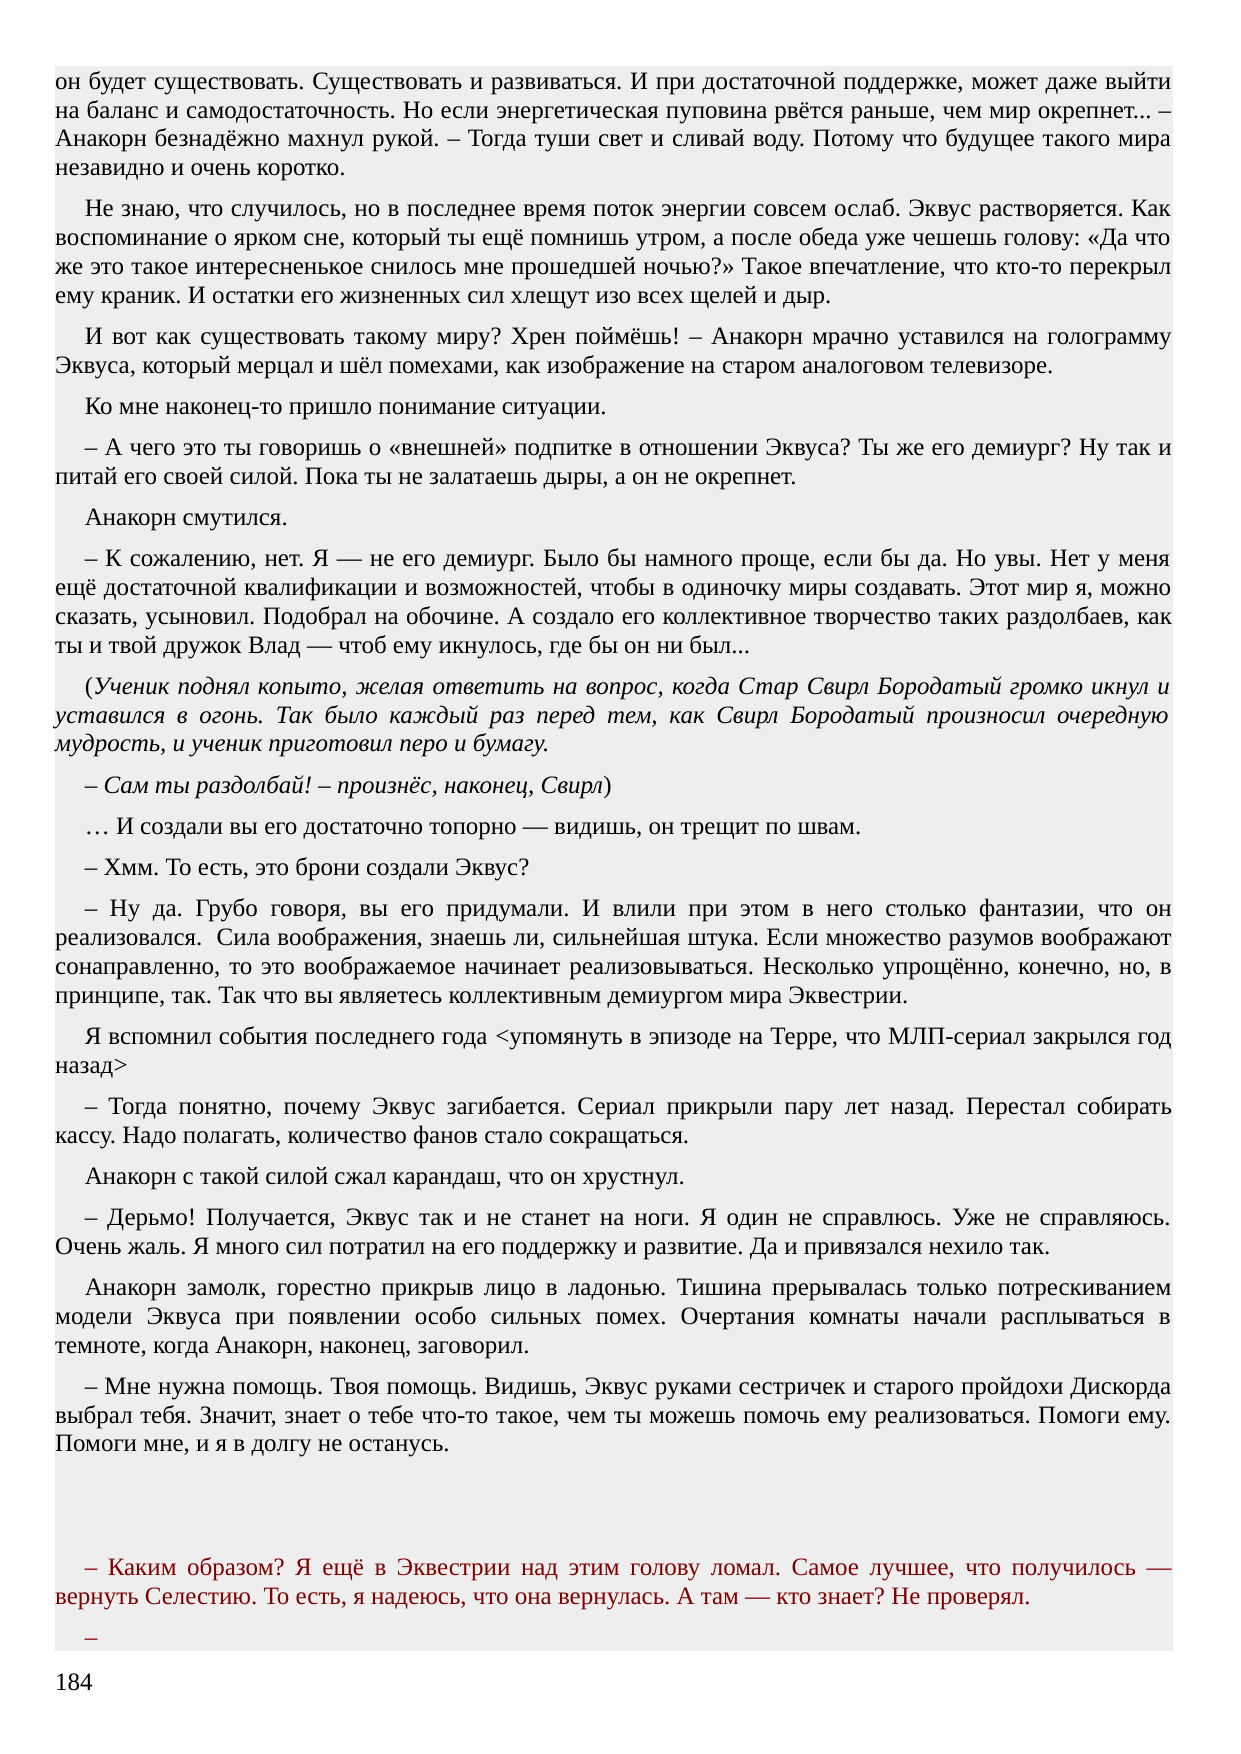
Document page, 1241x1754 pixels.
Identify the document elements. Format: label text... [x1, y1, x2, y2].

text он будет существовать. Существовать и развиваться. И при достаточной поддержке, может даже выйти на баланс и самодостаточность. Но если энергетическая пуповина рвётся раньше, чем мир окрепнет... – Анакорн безнадёжно махнул рукой. – Тогда туши свет и сливай воду. Потому что будущее такого мира незавидно и очень коротко. [55, 66, 1173, 181]
text – [55, 1622, 1173, 1651]
text Ко мне наконец-то пришло понимание ситуации. [55, 391, 1173, 420]
text … И создали вы его достаточно топорно — видишь, он трещит по швам. [55, 811, 1173, 840]
text – Тогда понятно, почему Эквус загибается. Сериал прикрыли пару лет назад. Перестал собирать кассу. Надо полагать, количество фанов стало сокращаться. [55, 1091, 1173, 1148]
text Я вспомнил события последнего года <упомянуть в эпизоде на Терре, что МЛП-сериал закрылся год назад> [55, 1021, 1173, 1078]
text (Ученик поднял копыто, желая ответить на вопрос, когда Стар Свирл Бородатый громко икнул и уставился в огонь. Так было каждый раз перед тем, как Свирл Бородатый произносил очередную мудрость, и ученик приготовил перо и бумагу. [55, 671, 1173, 757]
text Не знаю, что случилось, но в последнее время поток энергии совсем ослаб. Эквус растворяется. Как воспоминание о ярком сне, который ты ещё помнишь утром, а после обеда уже чешешь голову: «Да что же это такое интересненькое снилось мне прошедшей ночью?» Такое впечатление, что кто-то перекрыл ему краник. И остатки его жизненных сил хлещут изо всех щелей и дыр. [55, 193, 1173, 308]
text Анакорн с такой силой сжал карандаш, что он хрустнул. [55, 1161, 1173, 1190]
text – Мне нужна помощь. Твоя помощь. Видишь, Эквус руками сестричек и старого пройдохи Дискорда выбрал тебя. Значит, знает о тебе что-то такое, чем ты можешь помочь ему реализоваться. Помоги ему. Помоги мне, и я в долгу не останусь. [55, 1371, 1173, 1457]
text – К сожалению, нет. Я — не его демиург. Было бы намного проще, если бы да. Но увы. Нет у меня ещё достаточной квалификации и возможностей, чтобы в одиночку миры создавать. Этот мир я, можно сказать, усыновил. Подобрал на обочине. А создало его коллективное творчество таких раздолбаев, как ты и твой дружок Влад — чтоб ему икнулось, где бы он ни был... [55, 543, 1173, 658]
text И вот как существовать такому миру? Хрен поймёшь! – Анакорн мрачно уставился на голограмму Эквуса, который мерцал и шёл помехами, как изображение на старом аналоговом телевизоре. [55, 321, 1173, 378]
text Анакорн замолк, горестно прикрыв лицо в ладонью. Тишина прерывалась только потрескиванием модели Эквуса при появлении особо сильных помех. Очертания комнаты начали расплываться в темноте, когда Анакорн, наконец, заговорил. [55, 1272, 1173, 1358]
text – Сам ты раздолбай! – произнёс, наконец, Свирл) [55, 770, 1173, 798]
text – А чего это ты говоришь о «внешней» подпитке в отношении Эквуса? Ты же его демиург? Ну так и питай его своей силой. Пока ты не залатаешь дыры, а он не окрепнет. [55, 432, 1173, 490]
text – Хмм. То есть, это брони создали Эквус? [55, 852, 1173, 881]
text – Дерьмо! Получается, Эквус так и не станет на ноги. Я один не справлюсь. Уже не справляюсь. Очень жаль. Я много сил потратил на его поддержку и развитие. Да и привязался нехило так. [55, 1202, 1173, 1260]
text – Каким образом? Я ещё в Эквестрии над этим голову ломал. Самое лучшее, что получилось — вернуть Селестию. То есть, я надеюсь, что она вернулась. А там — кто знает? Не проверял. [55, 1552, 1173, 1610]
text – Ну да. Грубо говоря, вы его придумали. И влили при этом в него столько фантазии, что он реализовался. Сила воображения, знаешь ли, сильнейшая штука. Если множество разумов воображают сонаправленно, то это воображаемое начинает реализовываться. Несколько упрощённо, конечно, но, в принципе, так. Так что вы являетесь коллективным демиургом мира Эквестрии. [55, 893, 1173, 1008]
text Анакорн смутился. [55, 502, 1173, 531]
